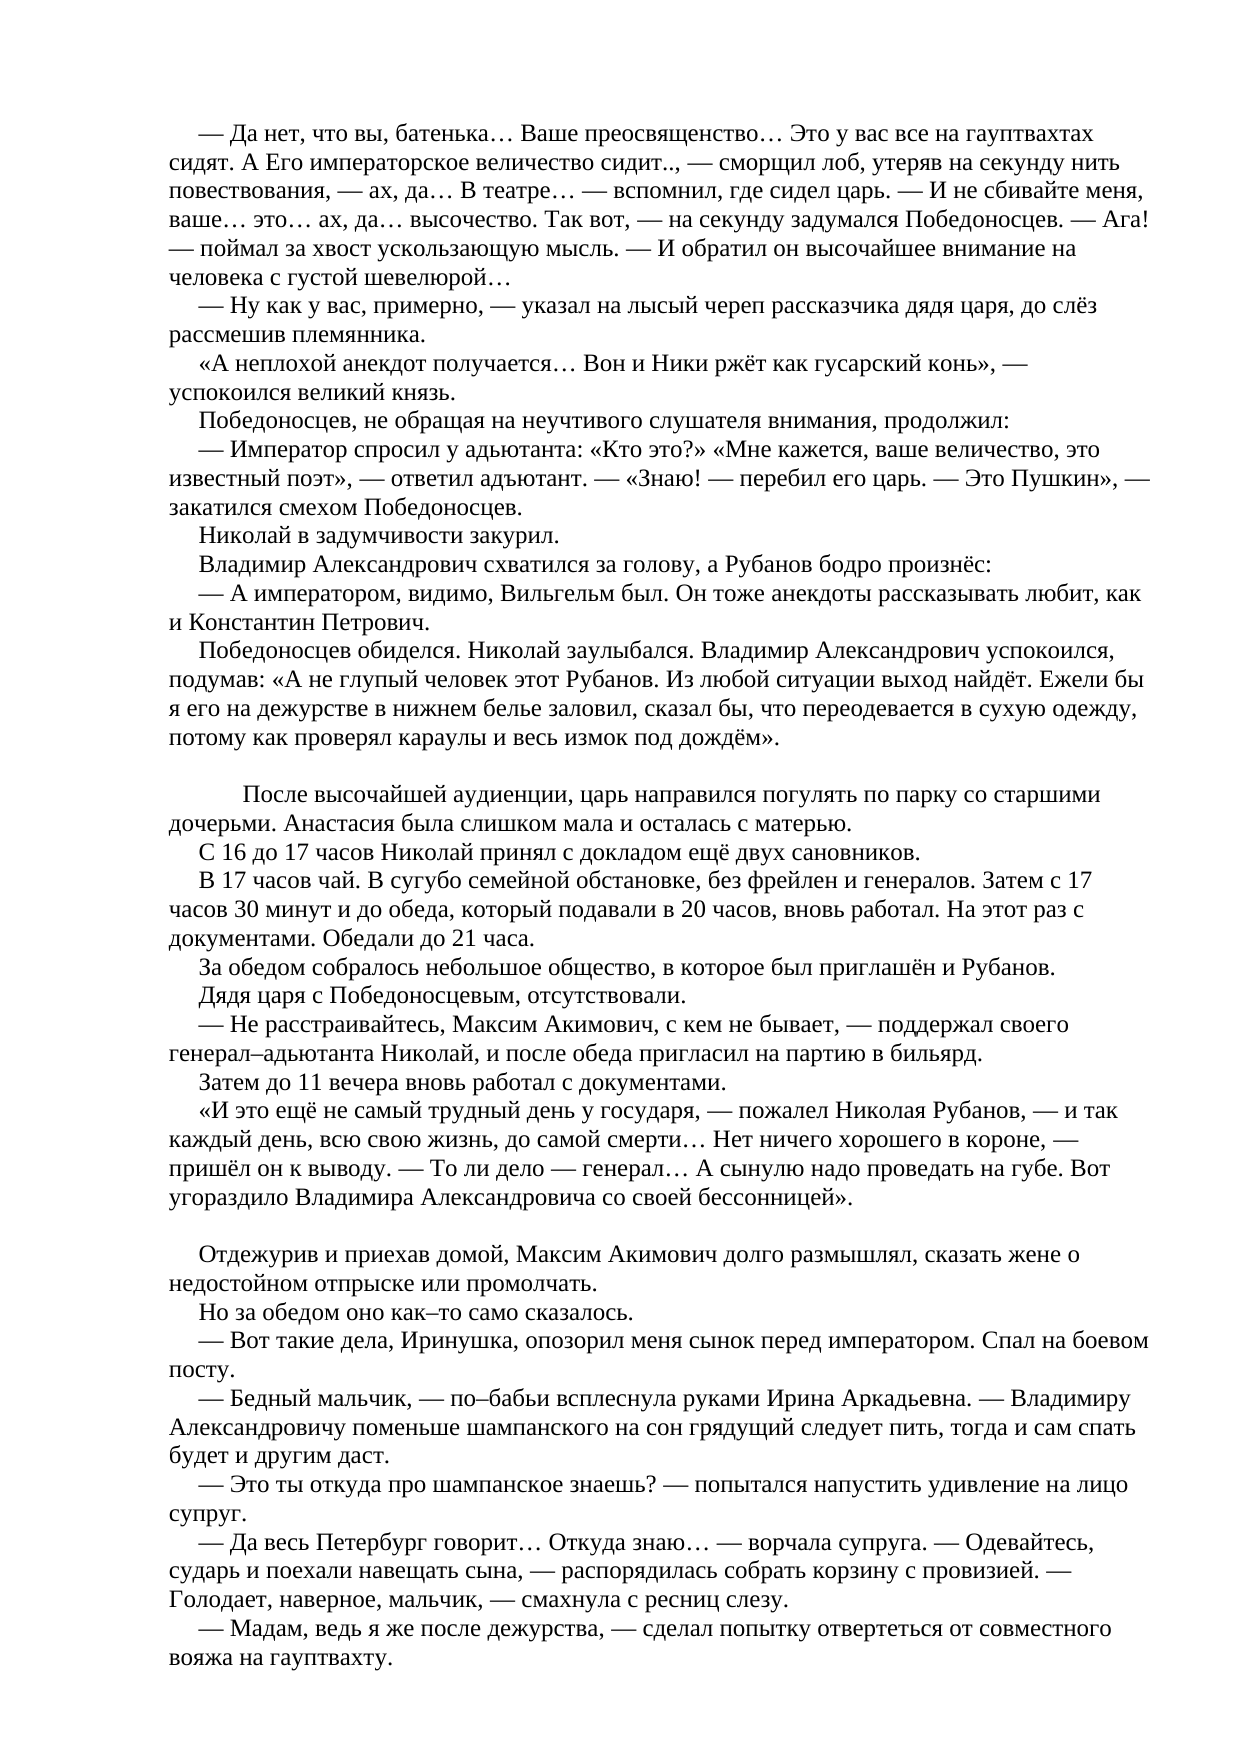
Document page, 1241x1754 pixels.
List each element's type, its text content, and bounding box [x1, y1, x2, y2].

text Отдежурив и приехав домой, Максим Акимович долго размышлял, сказать жене о недостойном отпрыске или промолчать. [169, 1239, 1152, 1297]
text С 16 до 17 часов Николай принял с докладом ещё двух сановников. [169, 837, 1152, 866]
text — Вот такие дела, Иринушка, опозорил меня сынок перед императором. Спал на боевом посту. [169, 1326, 1152, 1383]
text В 17 часов чай. В сугубо семейной обстановке, без фрейлен и генералов. Затем с 17 часов 30 минут и до обеда, который подавали в 20 часов, вновь работал. На этот раз с документами. Обедали до 21 часа. [169, 866, 1152, 952]
text «И это ещё не самый трудный день у государя, — пожалел Николая Рубанов, — и так каждый день, всю свою жизнь, до самой смерти… Нет ничего хорошего в короне, — пришёл он к выводу. — То ли дело — генерал… А сынулю надо проведать на губе. Вот угораздило Владимира Александровича со своей бессонницей». [169, 1096, 1152, 1211]
text Дядя царя с Победоносцевым, отсутствовали. [169, 981, 1152, 1009]
text — Император спросил у адьютанта: «Кто это?» «Мне кажется, ваше величество, это известный поэт», — ответил адъютант. — «Знаю! — перебил его царь. — Это Пушкин», — закатился смехом Победоносцев. [169, 434, 1152, 521]
text — Мадам, ведь я же после дежурства, — сделал попытку отвертеться от совместного вояжа на гауптвахту. [169, 1613, 1152, 1671]
text Победоносцев обиделся. Николай заулыбался. Владимир Александрович успокоился, подумав: «А не глупый человек этот Рубанов. Из любой ситуации выход найдёт. Ежели бы я его на дежурстве в нижнем белье заловил, сказал бы, что переодевается в сухую одежду, потому как проверял караулы и весь измок под дождём». [169, 636, 1152, 751]
text — Это ты откуда про шампанское знаешь? — попытался напустить удивление на лицо супруг. [169, 1469, 1152, 1527]
text — Бедный мальчик, — по–бабьи всплеснула руками Ирина Аркадьевна. — Владимиру Александровичу поменьше шампанского на сон грядущий следует пить, тогда и сам спать будет и другим даст. [169, 1383, 1152, 1469]
text — Да нет, что вы, батенька… Ваше преосвященство… Это у вас все на гауптвахтах сидят. А Его императорское величество сидит.., — сморщил лоб, утеряв на секунду нить повествования, — ах, да… В театре… — вспомнил, где сидел царь. — И не сбивайте меня, ваше… это… ах, да… высочество. Так вот, — на секунду задумался Победоносцев. — Ага! — поймал за хвост ускользающую мысль. — И обратил он высочайшее внимание на человека с густой шевелюрой… [169, 118, 1152, 291]
text — А императором, видимо, Вильгельм был. Он тоже анекдоты рассказывать любит, как и Константин Петрович. [169, 578, 1152, 636]
text После высочайшей аудиенции, царь направился погулять по парку со старшими дочерьми. Анастасия была слишком мала и осталась с матерью. [169, 779, 1152, 837]
text Затем до 11 вечера вновь работал с документами. [169, 1067, 1152, 1096]
text — Да весь Петербург говорит… Откуда знаю… — ворчала супруга. — Одевайтесь, сударь и поехали навещать сына, — распорядилась собрать корзину с провизией. — Голодает, наверное, мальчик, — смахнула с ресниц слезу. [169, 1527, 1152, 1613]
text — Не расстраивайтесь, Максим Акимович, с кем не бывает, — поддержал своего генерал–адьютанта Николай, и после обеда пригласил на партию в бильярд. [169, 1009, 1152, 1067]
text «А неплохой анекдот получается… Вон и Ники ржёт как гусарский конь», — успокоился великий князь. [169, 348, 1152, 406]
text Но за обедом оно как–то само сказалось. [169, 1297, 1152, 1326]
text Владимир Александрович схватился за голову, а Рубанов бодро произнёс: [169, 549, 1152, 578]
text Николай в задумчивости закурил. [169, 521, 1152, 549]
text — Ну как у вас, примерно, — указал на лысый череп рассказчика дядя царя, до слёз рассмешив племянника. [169, 291, 1152, 348]
text Победоносцев, не обращая на неучтивого слушателя внимания, продолжил: [169, 406, 1152, 434]
text За обедом собралось небольшое общество, в которое был приглашён и Рубанов. [169, 952, 1152, 981]
